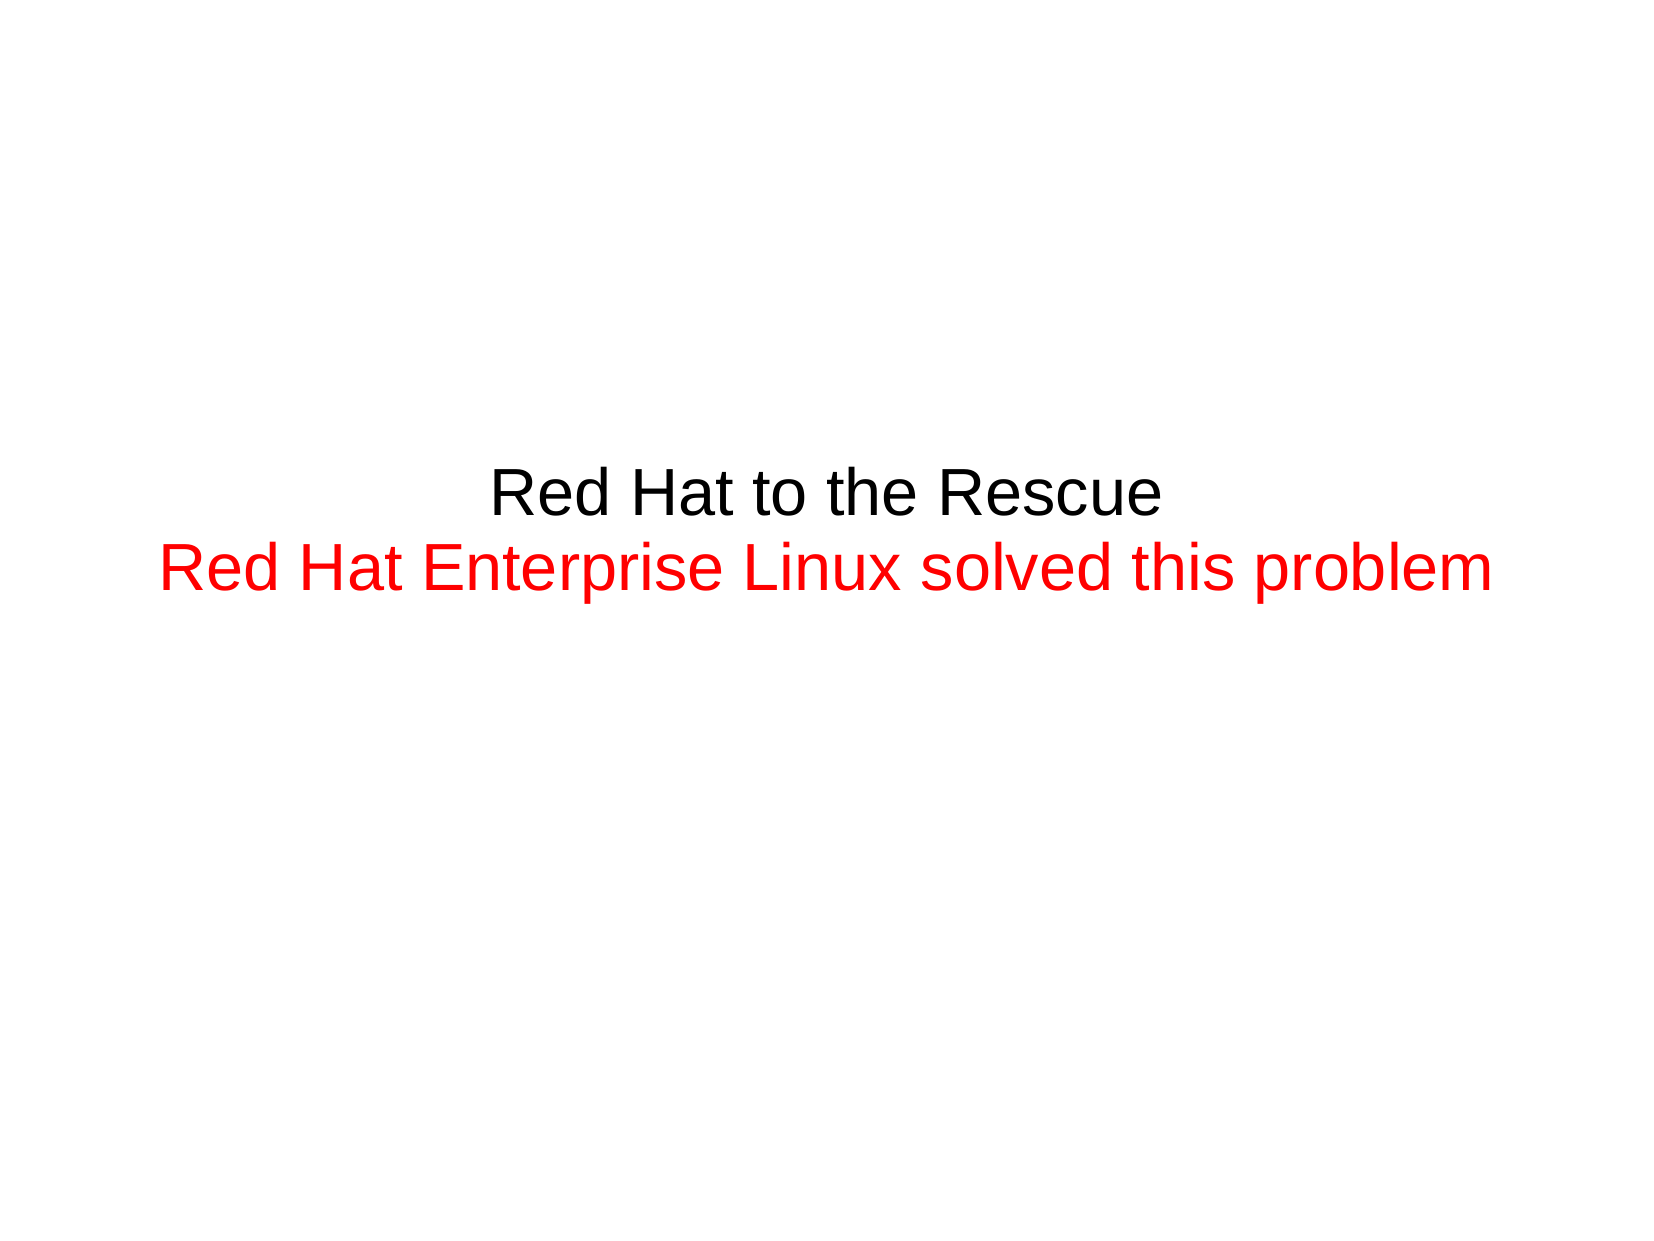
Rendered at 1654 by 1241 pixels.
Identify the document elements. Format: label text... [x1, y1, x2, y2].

subtitle Red Hat to the Rescue Red Hat Enterprise Linux solved this problem [82, 49, 1571, 1010]
